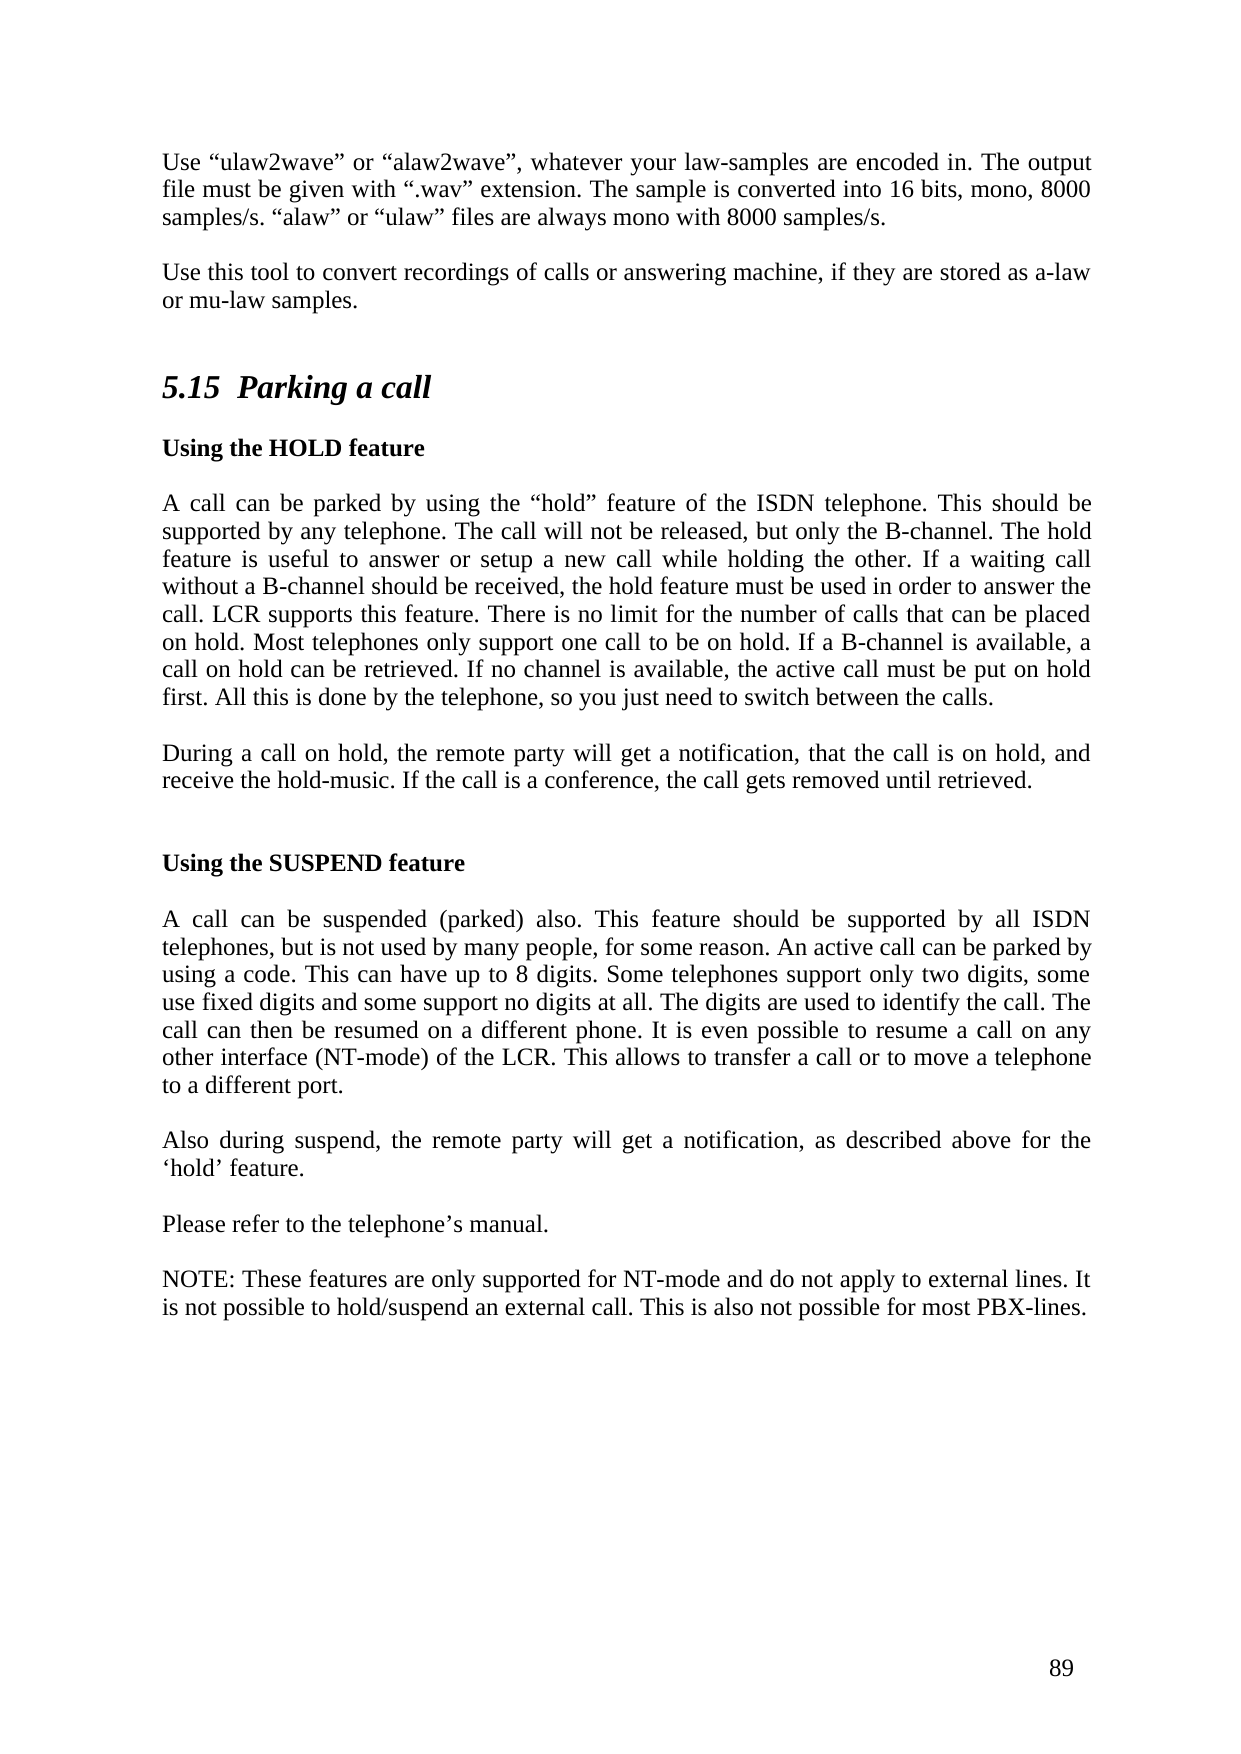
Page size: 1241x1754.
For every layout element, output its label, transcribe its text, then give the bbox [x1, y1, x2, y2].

text A call can be suspended (parked) also. This feature should be supported by all ISDN telephones, but is not used by many people, for some reason. An active call can be parked by using a code. This can have up to 8 digits. Some telephones support only two digits, some use fixed digits and some support no digits at all. The digits are used to identify the call. The call can then be resumed on a different phone. It is even possible to resume a call on any other interface (NT-mode) of the LCR. This allows to transfer a call or to move a telephone to a different port. [162, 905, 1092, 1099]
text Use “ulaw2wave” or “alaw2wave”, whatever your law-samples are encoded in. The output file must be given with “.wav” extension. The sample is converted into 16 bits, mono, 8000 samples/s. “alaw” or “ulaw” files are always mono with 8000 samples/s. [162, 148, 1092, 231]
text Use this tool to convert recordings of calls or answering machine, if they are stored as a-law or mu-law samples. [162, 258, 1092, 314]
text Using the SUSPEND feature [162, 849, 1092, 877]
text NOTE: These features are only supported for NT-mode and do not apply to external lines. It is not possible to hold/suspend an external call. This is also not possible for most PBX-lines. [162, 1265, 1092, 1321]
text During a call on hold, the remote party will get a notification, that the call is on hold, and receive the hold-music. If the call is a conference, the call gets removed until retrieved. [162, 739, 1092, 794]
text Also during suspend, the remote party will get a notification, as described above for the ‘hold’ feature. [162, 1127, 1092, 1182]
text Using the HOLD feature [162, 434, 1092, 462]
text 5.15 Parking a call [162, 369, 1092, 406]
text A call can be parked by using the “hold” feature of the ISDN telephone. This should be supported by any telephone. The call will not be released, but only the B-channel. The hold feature is useful to answer or setup a new call while holding the other. If a waiting call without a B-channel should be received, the hold feature must be used in order to answer the call. LCR supports this feature. There is no limit for the number of calls that can be placed on hold. Most telephones only support one call to be on hold. If a B-channel is available, a call on hold can be retrieved. If no channel is available, the active call must be put on hold first. All this is done by the telephone, so you just need to switch between the calls. [162, 489, 1092, 711]
text Please refer to the telephone’s manual. [162, 1210, 1092, 1237]
